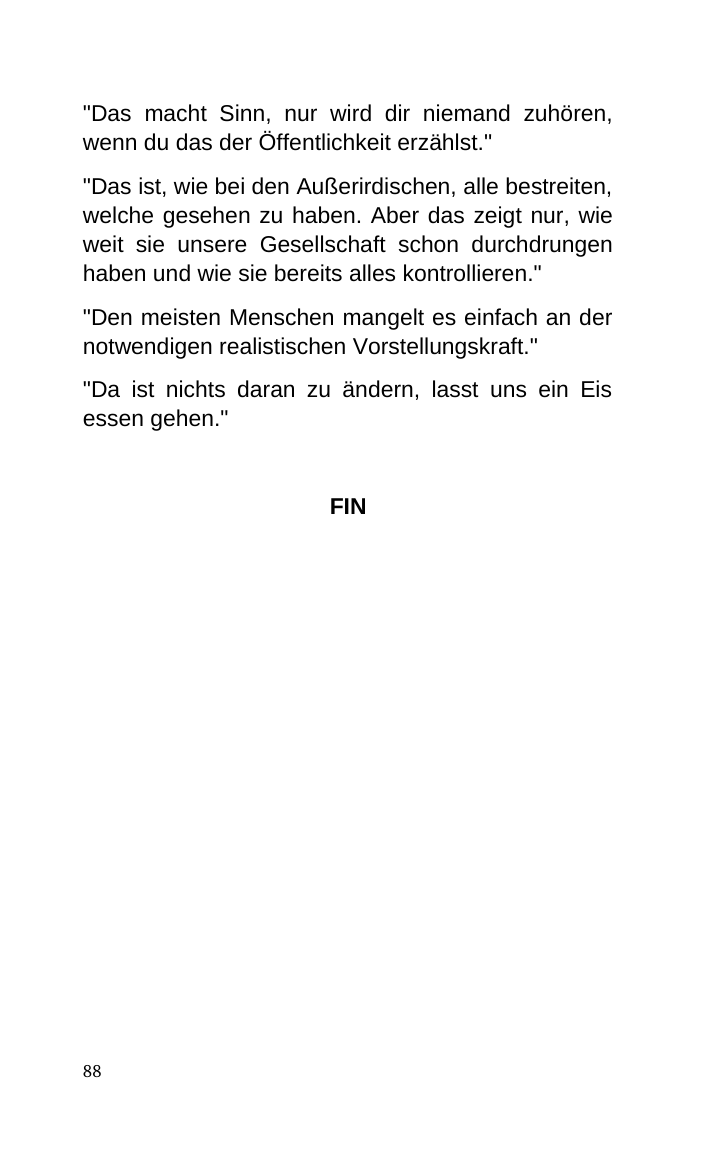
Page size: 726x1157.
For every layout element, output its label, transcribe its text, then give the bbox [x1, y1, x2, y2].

text "Das ist, wie bei den Außerirdischen, alle bestreiten, welche gesehen zu haben. Aber das zeigt nur, wie weit sie unsere Gesellschaft schon durchdrungen haben und wie sie bereits alles kontrollieren." [83, 173, 613, 286]
text "Den meisten Menschen mangelt es einfach an der notwendigen realistischen Vorstellungskraft." [83, 304, 613, 359]
text "Da ist nichts daran zu ändern, lasst uns ein Eis essen gehen." [83, 376, 613, 432]
text FIN [83, 493, 613, 519]
text "Das macht Sinn, nur wird dir niemand zuhören, wenn du das der Öffentlichkeit erzählst." [83, 100, 613, 156]
